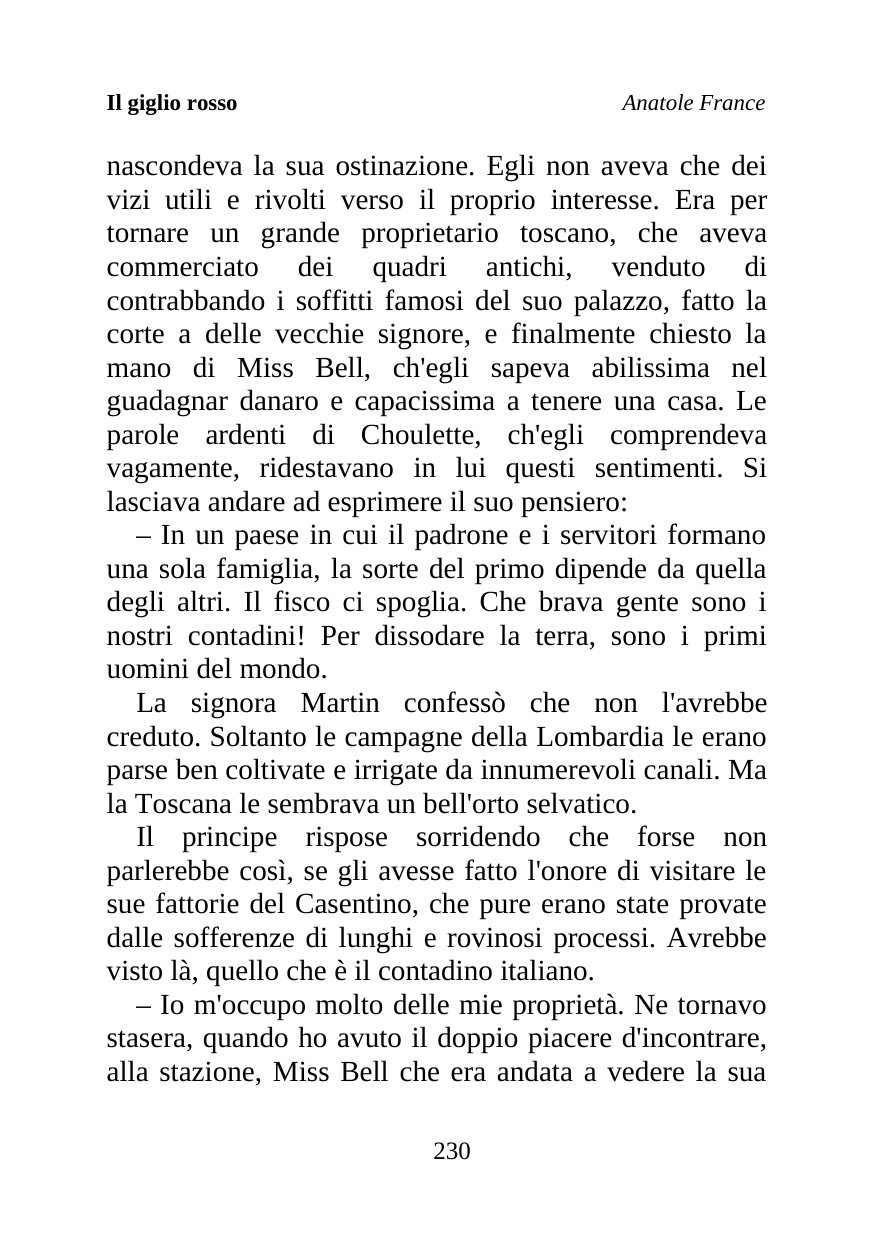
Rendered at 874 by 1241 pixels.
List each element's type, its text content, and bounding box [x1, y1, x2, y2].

text nascondeva la sua ostinazione. Egli non aveva che dei vizi utili e rivolti verso il proprio interesse. Era per tornare un grande proprietario toscano, che aveva commerciato dei quadri antichi, venduto di contrabbando i soffitti famosi del suo palazzo, fatto la corte a delle vecchie signore, e finalmente chiesto la mano di Miss Bell, ch'egli sapeva abilissima nel guadagnar danaro e capacissima a tenere una casa. Le parole ardenti di Choulette, ch'egli comprendeva vagamente, ridestavano in lui questi sentimenti. Si lasciava andare ad esprimere il suo pensiero: [106, 148, 768, 517]
text Il principe rispose sorridendo che forse non parlerebbe così, se gli avesse fatto l'onore di visitare le sue fattorie del Casentino, che pure erano state provate dalle sofferenze di lunghi e rovinosi processi. Avrebbe visto là, quello che è il contadino italiano. [106, 819, 768, 987]
text – Io m'occupo molto delle mie proprietà. Ne tornavo stasera, quando ho avuto il doppio piacere d'incontrare, alla stazione, Miss Bell che era andata a vedere la sua [106, 987, 768, 1088]
text – In un paese in cui il padrone e i servitori formano una sola famiglia, la sorte del primo dipende da quella degli altri. Il fisco ci spoglia. Che brava gente sono i nostri contadini! Per dissodare la terra, sono i primi uomini del mondo. [106, 517, 768, 685]
text La signora Martin confessò che non l'avrebbe creduto. Soltanto le campagne della Lombardia le erano parse ben coltivate e irrigate da innumerevoli canali. Ma la Toscana le sembrava un bell'orto selvatico. [106, 685, 768, 819]
